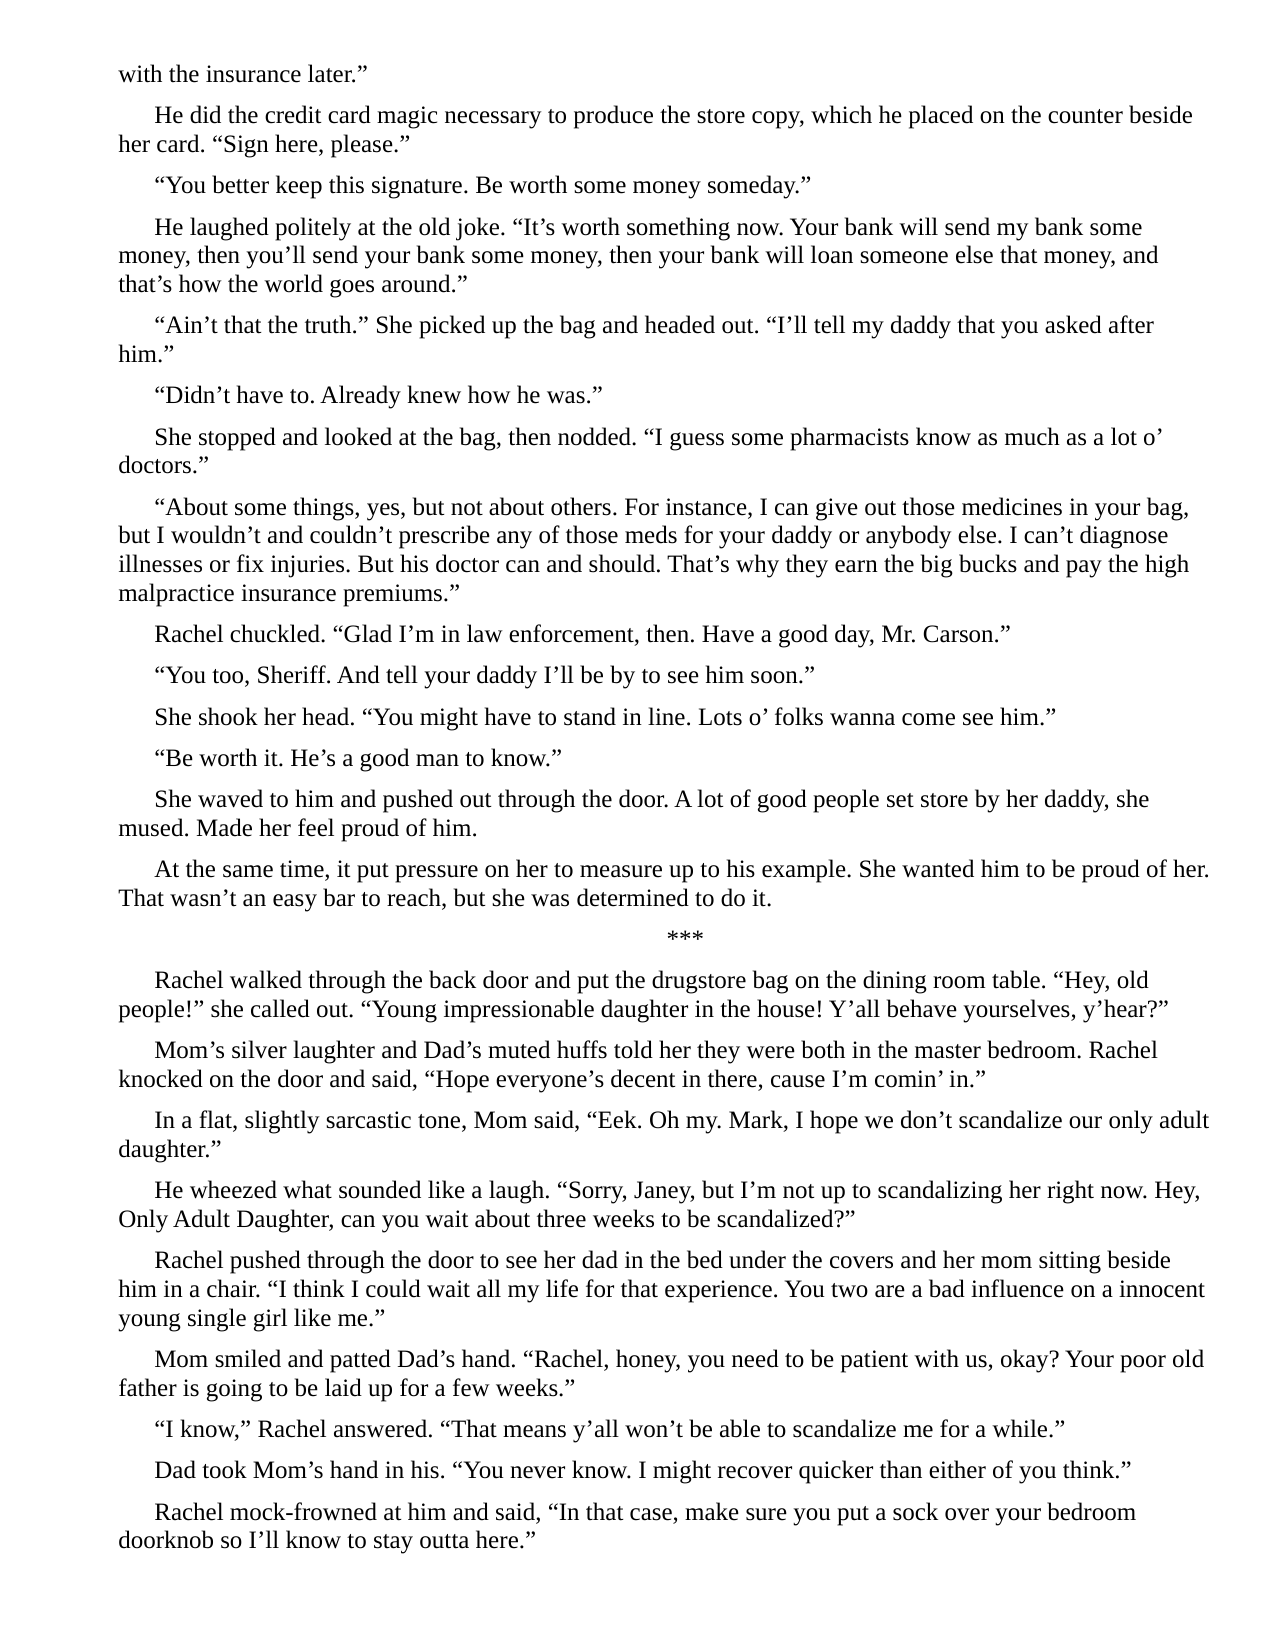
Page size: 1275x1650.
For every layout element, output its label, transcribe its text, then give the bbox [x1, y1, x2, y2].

text She waved to him and pushed out through the door. A lot of good people set store by her daddy, she mused. Made her feel proud of him. [118, 784, 1216, 842]
text He wheezed what sounded like a laugh. “Sorry, Janey, but I’m not up to scandalizing her right now. Hey, Only Adult Daughter, can you wait about three weeks to be scandalized?” [118, 1175, 1216, 1233]
text Rachel pushed through the door to see her dad in the bed under the covers and her mom sitting beside him in a chair. “I think I could wait all my life for that experience. You two are a bad influence on a innocent young single girl like me.” [118, 1245, 1216, 1332]
text Rachel walked through the back door and put the drugstore bag on the dining room table. “Hey, old people!” she called out. “Young impressionable daughter in the house! Y’all behave yourselves, y’hear?” [118, 965, 1216, 1023]
text Mom’s silver laughter and Dad’s muted huffs told her they were both in the master bedroom. Rachel knocked on the door and said, “Hope everyone’s decent in there, cause I’m comin’ in.” [118, 1035, 1216, 1093]
text “Didn’t have to. Already knew how he was.” [118, 380, 1216, 409]
text She shook her head. “You might have to stand in line. Lots o’ folks wanna come see him.” [118, 702, 1216, 730]
text He did the credit card magic necessary to produce the store copy, which he placed on the counter beside her card. “Sign here, please.” [118, 100, 1216, 158]
text “About some things, yes, but not about others. For instance, I can give out those medicines in your bag, but I wouldn’t and couldn’t prescribe any of those meds for your daddy or anybody else. I can’t diagnose illnesses or fix injuries. But his doctor can and should. That’s why they earn the big bucks and pay the high malpractice insurance premiums.” [118, 492, 1216, 607]
text Rachel mock-frowned at him and said, “In that case, make sure you put a sock over your bedroom doorknob so I’ll know to stay outta here.” [118, 1497, 1216, 1554]
text “I know,” Rachel answered. “That means y’all won’t be able to scandalize me for a while.” [118, 1414, 1216, 1443]
text *** [118, 924, 1216, 953]
text “You too, Sheriff. And tell your daddy I’ll be by to see him soon.” [118, 660, 1216, 689]
text He laughed politely at the old joke. “It’s worth something now. Your bank will send my bank some money, then you’ll send your bank some money, then your bank will loan someone else that money, and that’s how the world goes around.” [118, 212, 1216, 298]
text In a flat, slightly sarcastic tone, Mom said, “Eek. Oh my. Mark, I hope we don’t scandalize our only adult daughter.” [118, 1105, 1216, 1163]
text “Be worth it. He’s a good man to know.” [118, 743, 1216, 772]
text At the same time, it put pressure on her to measure up to his example. She wanted him to be proud of her. That wasn’t an easy bar to reach, but she was determined to do it. [118, 854, 1216, 912]
text Dad took Mom’s hand in his. “You never know. I might recover quicker than either of you think.” [118, 1455, 1216, 1484]
text with the insurance later.” [118, 59, 1216, 88]
text Rachel chuckled. “Glad I’m in law enforcement, then. Have a good day, Mr. Carson.” [118, 619, 1216, 648]
text Mom smiled and patted Dad’s hand. “Rachel, honey, you need to be patient with us, okay? Your poor old father is going to be laid up for a few weeks.” [118, 1344, 1216, 1402]
text “You better keep this signature. Be worth some money someday.” [118, 170, 1216, 199]
text She stopped and looked at the bag, then nodded. “I guess some pharmacists know as much as a lot o’ doctors.” [118, 422, 1216, 479]
text “Ain’t that the truth.” She picked up the bag and headed out. “I’ll tell my daddy that you asked after him.” [118, 310, 1216, 368]
